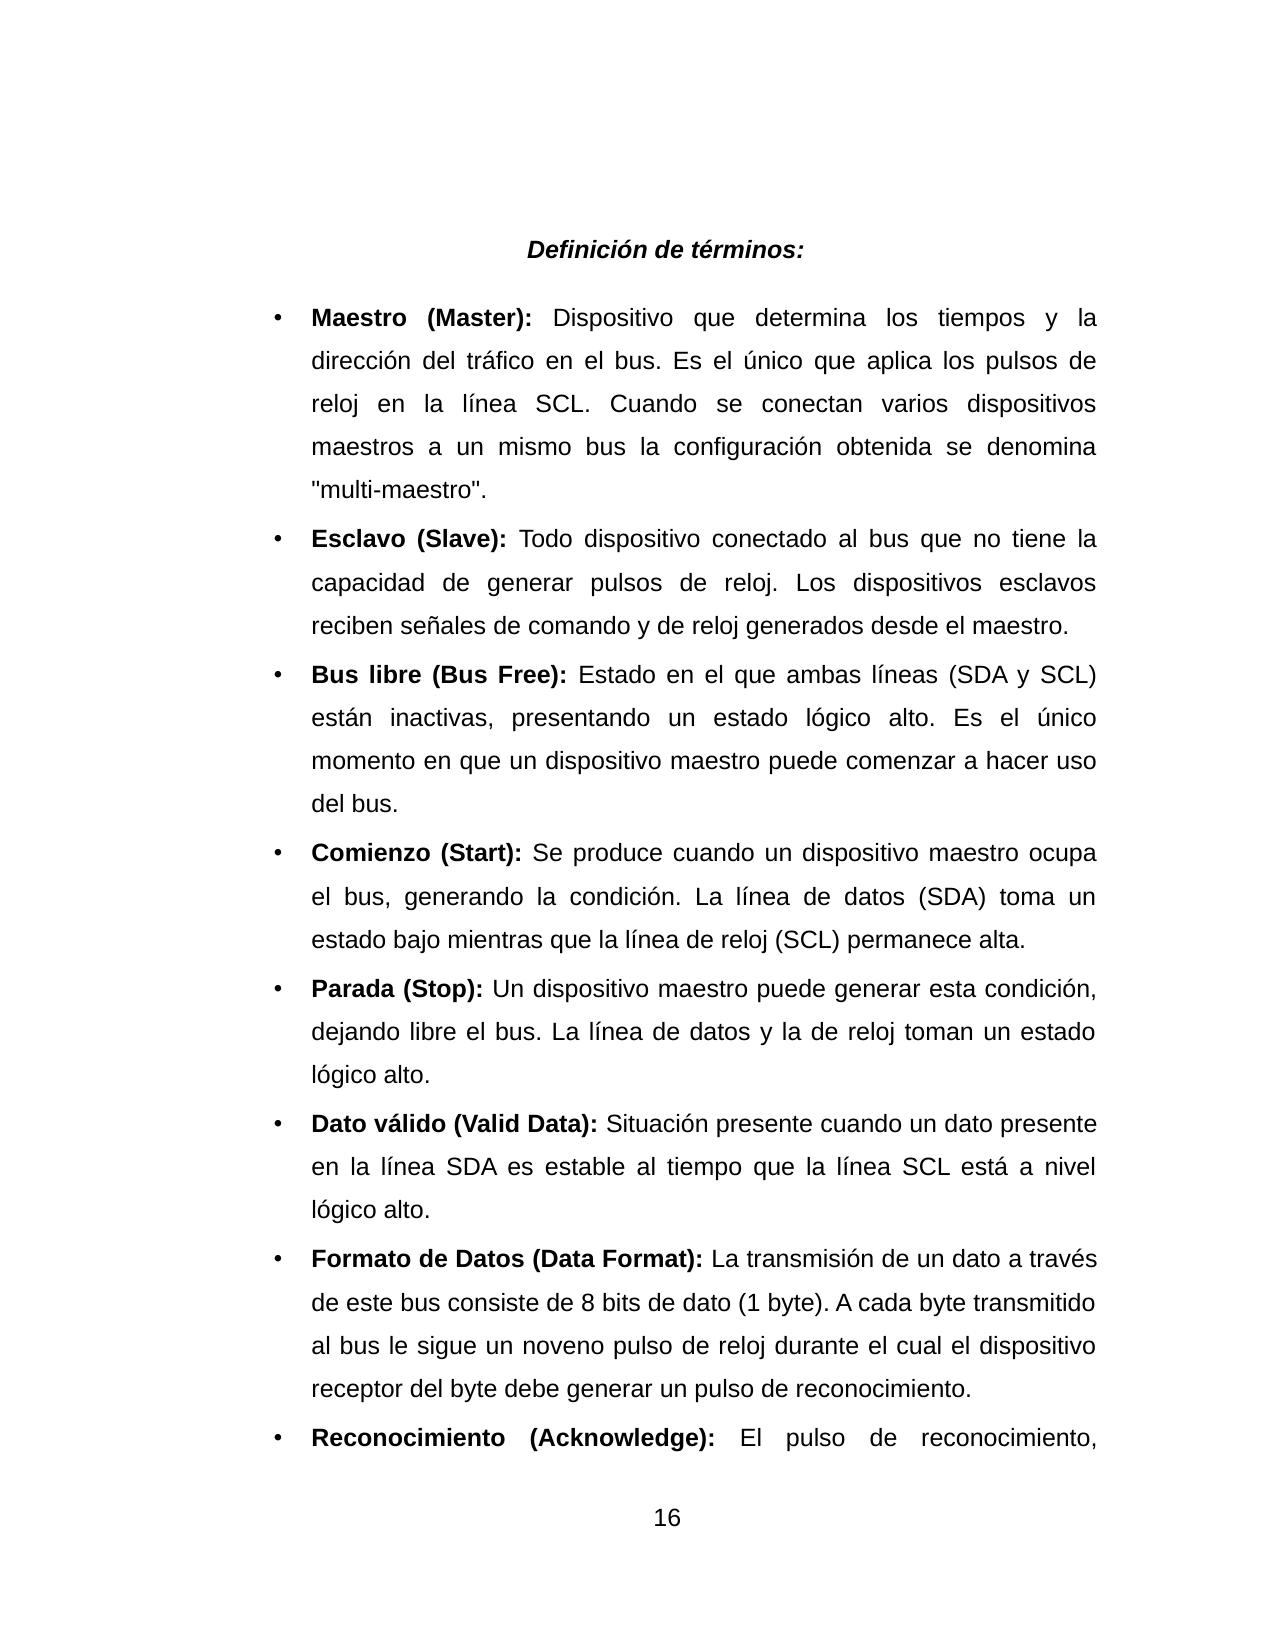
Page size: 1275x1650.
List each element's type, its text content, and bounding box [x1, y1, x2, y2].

subtitle Definición de términos: [236, 235, 1098, 264]
list Dato válido (Valid Data): Situación presente cuando un dato presente en la línea SDA es estable al tiempo que la línea SCL está a nivel lógico alto. [274, 1109, 1098, 1224]
list Comienzo (Start): Se produce cuando un dispositivo maestro ocupa el bus, generando la condición. La línea de datos (SDA) toma un estado bajo mientras que la línea de reloj (SCL) permanece alta. [274, 838, 1098, 953]
list Esclavo (Slave): Todo dispositivo conectado al bus que no tiene la capacidad de generar pulsos de reloj. Los dispositivos esclavos reciben señales de comando y de reloj generados desde el maestro. [274, 524, 1098, 639]
list Formato de Datos (Data Format): La transmisión de un dato a través de este bus consiste de 8 bits de dato (1 byte). A cada byte transmitido al bus le sigue un noveno pulso de reloj durante el cual el dispositivo receptor del byte debe generar un pulso de reconocimiento. [274, 1244, 1098, 1403]
list Bus libre (Bus Free): Estado en el que ambas líneas (SDA y SCL) están inactivas, presentando un estado lógico alto. Es el único momento en que un dispositivo maestro puede comenzar a hacer uso del bus. [274, 660, 1098, 818]
list Maestro (Master): Dispositivo que determina los tiempos y la dirección del tráfico en el bus. Es el único que aplica los pulsos de reloj en la línea SCL. Cuando se conectan varios dispositivos maestros a un mismo bus la configuración obtenida se denomina "multi-maestro". [274, 303, 1098, 504]
list Reconocimiento (Acknowledge): El pulso de reconocimiento, [274, 1423, 1098, 1452]
list Parada (Stop): Un dispositivo maestro puede generar esta condición, dejando libre el bus. La línea de datos y la de reloj toman un estado lógico alto. [274, 974, 1098, 1089]
